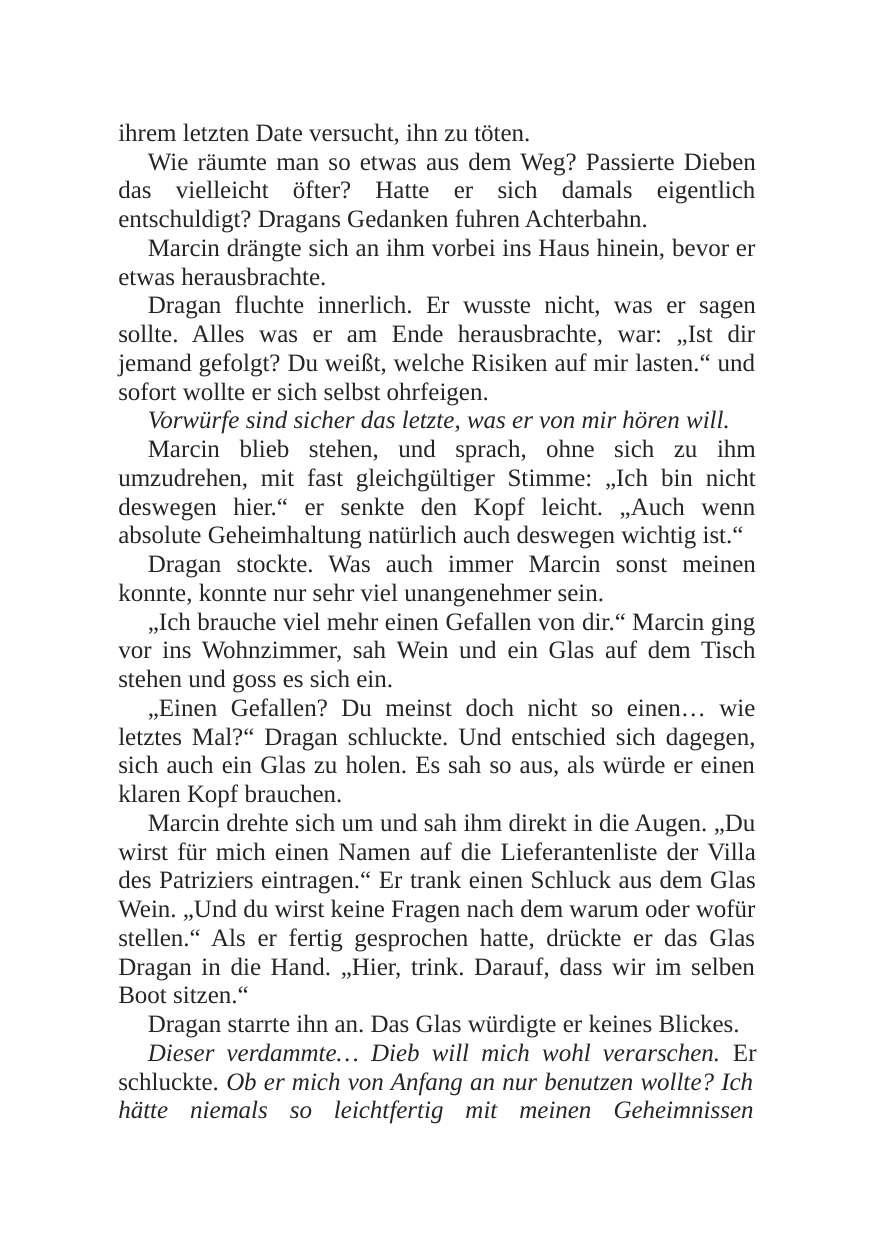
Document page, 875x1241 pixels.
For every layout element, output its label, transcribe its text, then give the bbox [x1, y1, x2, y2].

text Marcin drehte sich um und sah ihm direkt in die Augen. „Du wirst für mich einen Namen auf die Lieferantenliste der Villa des Patriziers eintragen.“ Er trank einen Schluck aus dem Glas Wein. „Und du wirst keine Fragen nach dem warum oder wofür stellen.“ Als er fertig gesprochen hatte, drückte er das Glas Dragan in die Hand. „Hier, trink. Darauf, dass wir im selben Boot sitzen.“ [118, 808, 756, 1009]
text „Ich brauche viel mehr einen Gefallen von dir.“ Marcin ging vor ins Wohnzimmer, sah Wein und ein Glas auf dem Tisch stehen und goss es sich ein. [118, 607, 756, 693]
text Dieser verdammte… Dieb will mich wohl verarschen. Er schluckte. Ob er mich von Anfang an nur benutzen wollte? Ich hätte niemals so leichtfertig mit meinen Geheimnissen [118, 1038, 756, 1124]
text Vorwürfe sind sicher das letzte, was er von mir hören will. [118, 406, 756, 434]
text Marcin drängte sich an ihm vorbei ins Haus hinein, bevor er etwas herausbrachte. [118, 233, 756, 291]
text Dragan starrte ihn an. Das Glas würdigte er keines Blickes. [118, 1009, 756, 1038]
text Marcin blieb stehen, und sprach, ohne sich zu ihm umzudrehen, mit fast gleichgültiger Stimme: „Ich bin nicht deswegen hier.“ er senkte den Kopf leicht. „Auch wenn absolute Geheimhaltung natürlich auch deswegen wichtig ist.“ [118, 434, 756, 549]
text ihrem letzten Date versucht, ihn zu töten. [118, 118, 756, 147]
text Dragan stockte. Was auch immer Marcin sonst meinen konnte, konnte nur sehr viel unangenehmer sein. [118, 549, 756, 607]
text Wie räumte man so etwas aus dem Weg? Passierte Dieben das vielleicht öfter? Hatte er sich damals eigentlich entschuldigt? Dragans Gedanken fuhren Achterbahn. [118, 147, 756, 233]
text „Einen Gefallen? Du meinst doch nicht so einen… wie letztes Mal?“ Dragan schluckte. Und entschied sich dagegen, sich auch ein Glas zu holen. Es sah so aus, als würde er einen klaren Kopf brauchen. [118, 693, 756, 808]
text Dragan fluchte innerlich. Er wusste nicht, was er sagen sollte. Alles was er am Ende herausbrachte, war: „Ist dir jemand gefolgt? Du weißt, welche Risiken auf mir lasten.“ und sofort wollte er sich selbst ohrfeigen. [118, 291, 756, 406]
